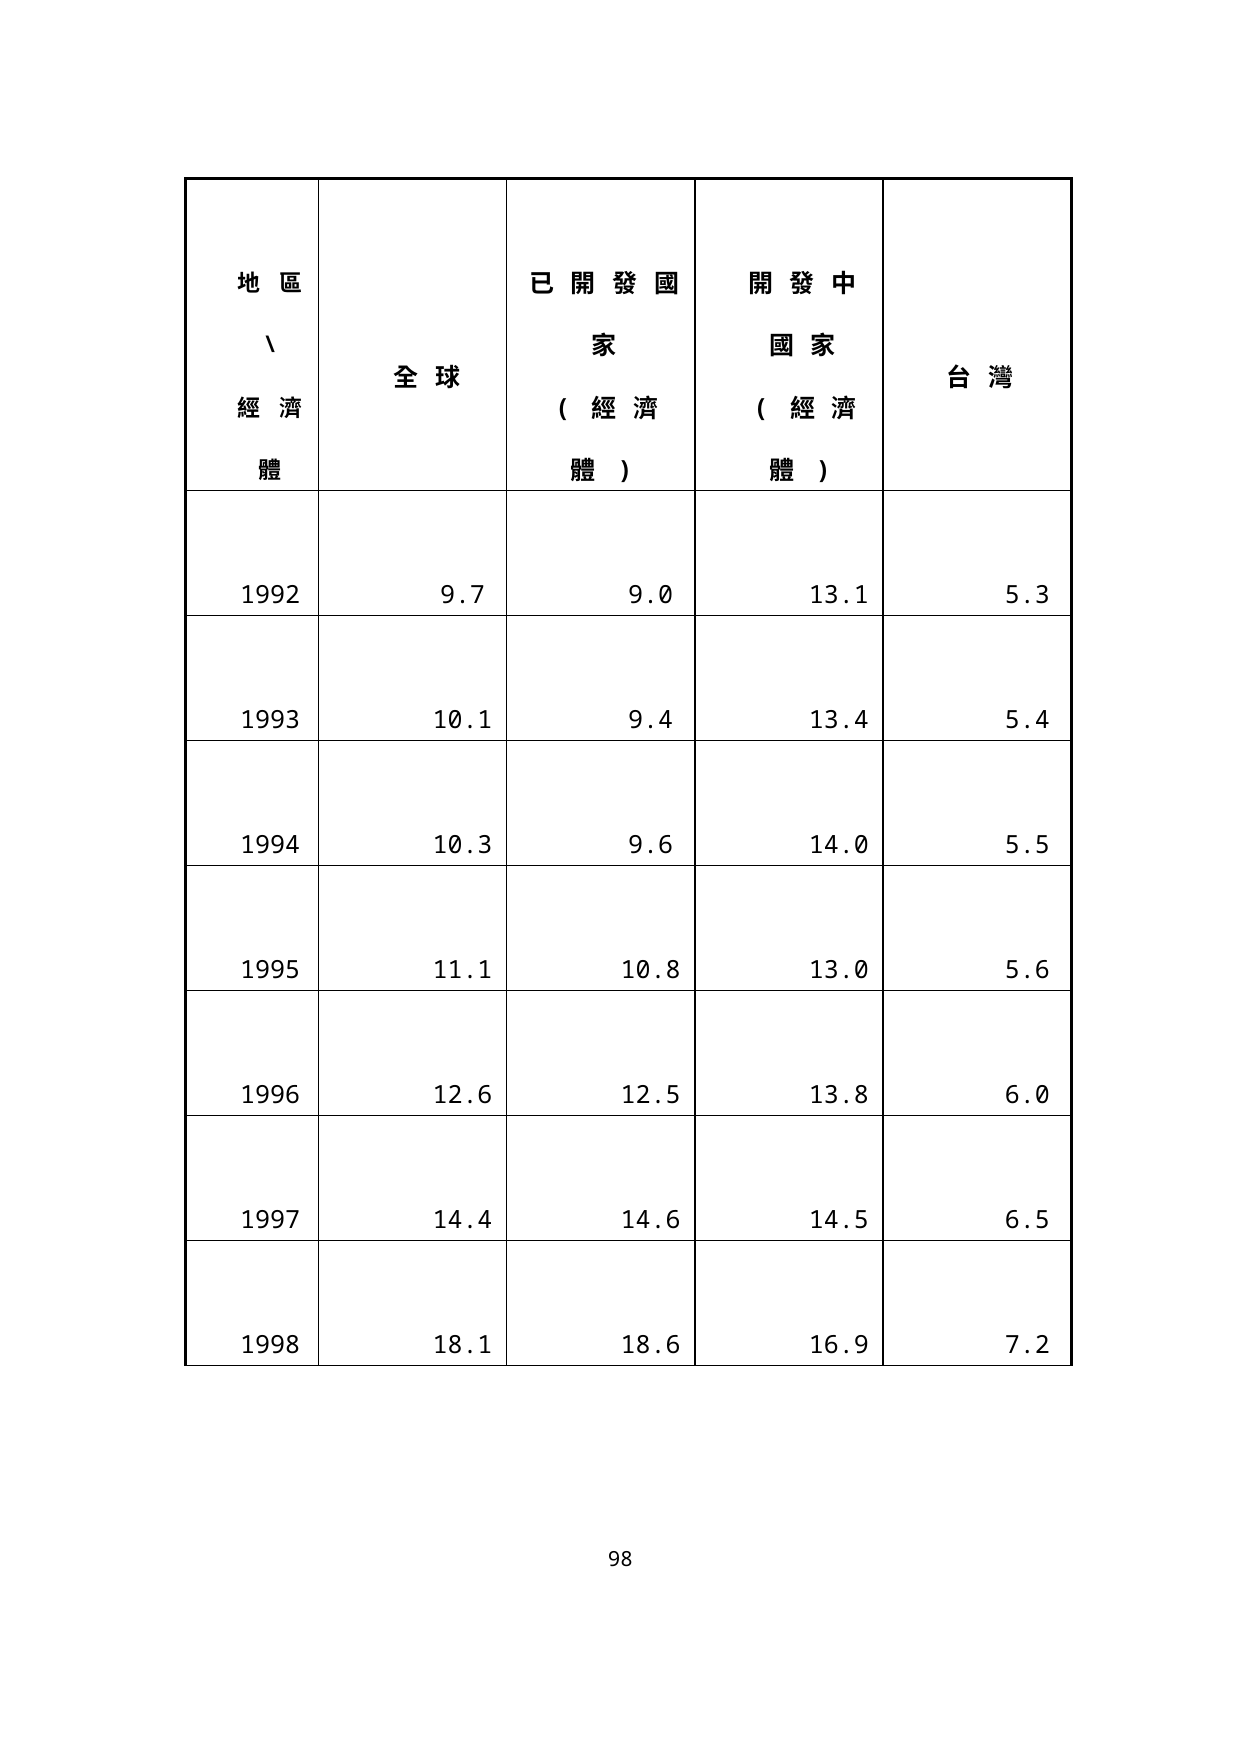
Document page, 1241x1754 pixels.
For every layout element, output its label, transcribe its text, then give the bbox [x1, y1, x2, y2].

table_cell 1992 [187, 491, 318, 615]
table_cell 18.6 [507, 1241, 694, 1365]
table_cell 11.1 [319, 866, 506, 990]
table_cell 10.1 [319, 616, 506, 740]
table_cell 12.5 [507, 991, 694, 1115]
table_cell 10.3 [319, 741, 506, 865]
table_cell 1998 [187, 1241, 318, 1365]
table_cell 13.8 [696, 991, 882, 1115]
table_cell 1994 [187, 741, 318, 865]
table_header 開發中國家 (經濟體) [696, 180, 882, 490]
table_cell 9.7 [319, 491, 506, 615]
table_cell 9.6 [507, 741, 694, 865]
table_cell 14.6 [507, 1116, 694, 1240]
table_cell 7.2 [884, 1241, 1070, 1365]
table_cell 5.4 [884, 616, 1070, 740]
table_cell 1997 [187, 1116, 318, 1240]
table_cell 14.4 [319, 1116, 506, 1240]
table_header 台灣 [884, 180, 1070, 490]
table_cell 5.3 [884, 491, 1070, 615]
table_cell 13.1 [696, 491, 882, 615]
table_cell 13.0 [696, 866, 882, 990]
table_cell 10.8 [507, 866, 694, 990]
table_cell 5.5 [884, 741, 1070, 865]
table_cell 13.4 [696, 616, 882, 740]
table_header 全球 [319, 180, 506, 490]
table_cell 1996 [187, 991, 318, 1115]
table_cell 16.9 [696, 1241, 882, 1365]
table_cell 6.0 [884, 991, 1070, 1115]
table_cell 1993 [187, 616, 318, 740]
table_cell 18.1 [319, 1241, 506, 1365]
table_cell 14.5 [696, 1116, 882, 1240]
table_header 已開發國家 (經濟體) [507, 180, 694, 490]
table_cell 1995 [187, 866, 318, 990]
table_cell 5.6 [884, 866, 1070, 990]
table_cell 12.6 [319, 991, 506, 1115]
table_cell 9.0 [507, 491, 694, 615]
table_header 地區\ 經濟體 [187, 180, 318, 490]
table_cell 9.4 [507, 616, 694, 740]
table_cell 6.5 [884, 1116, 1070, 1240]
table_cell 14.0 [696, 741, 882, 865]
